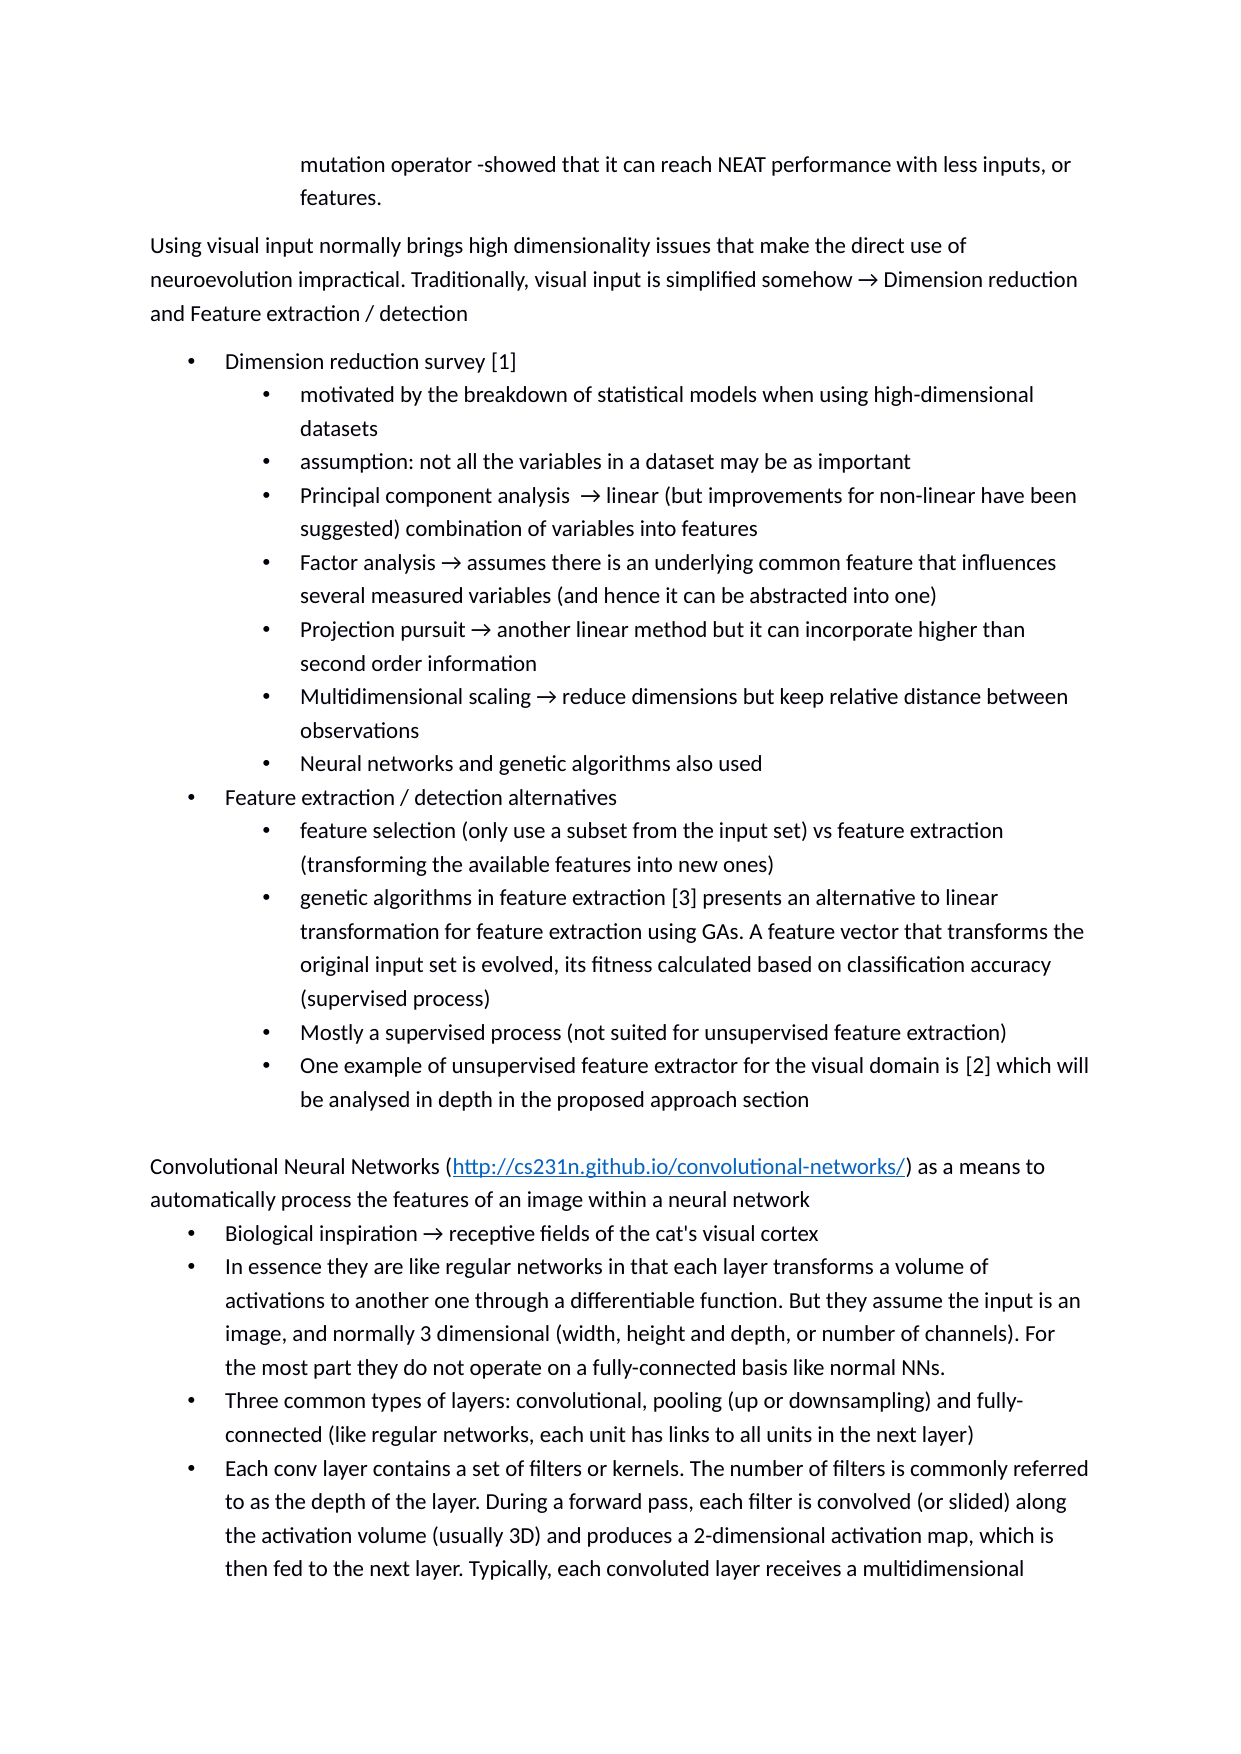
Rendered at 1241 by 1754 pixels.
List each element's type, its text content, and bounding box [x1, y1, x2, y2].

list Factor analysis → assumes there is an underlying common feature that influences several measured variables (and hence it can be abstracted into one) [262, 548, 1090, 610]
list mutation operator -showed that it can reach NEAT performance with less inputs, or features. [262, 150, 1090, 212]
list assumption: not all the variables in a dataset may be as important [262, 447, 1090, 476]
list Neural networks and genetic algorithms also used [262, 749, 1090, 777]
list Projection pursuit → another linear method but it can incorporate higher than second order information [262, 615, 1090, 677]
list motivated by the breakdown of statistical models when using high-dimensional datasets [262, 380, 1090, 442]
list feature selection (only use a subset from the input set) vs feature extraction (transforming the available features into new ones) [262, 816, 1090, 878]
text Using visual input normally brings high dimensionality issues that make the direct use of neuroevolution impractical. Traditionally, visual input is simplified somehow → Dimension reduction and Feature extraction / detection [150, 232, 1090, 327]
list In essence they are like regular networks in that each layer transforms a volume of activations to another one through a differentiable function. But they assume the input is an image, and normally 3 dimensional (width, height and depth, or number of channels). For the most part they do not operate on a fully-connected basis like normal NNs. [187, 1252, 1090, 1381]
list Biological inspiration → receptive fields of the cat's visual cortex [187, 1219, 1090, 1247]
list Each conv layer contains a set of filters or kernels. The number of filters is commonly referred to as the depth of the layer. During a forward pass, each filter is convolved (or slided) along the activation volume (usually 3D) and produces a 2-dimensional activation map, which is then fed to the next layer. Typically, each convoluted layer receives a multidimensional [187, 1454, 1090, 1582]
list Principal component analysis → linear (but improvements for non-linear have been suggested) combination of variables into features [262, 481, 1090, 543]
list Mostly a supervised process (not suited for unsupervised feature extraction) [262, 1018, 1090, 1046]
list Dimension reduction survey [1]⁠ [187, 347, 1090, 375]
list genetic algorithms in feature extraction [3]⁠ presents an alternative to linear transformation for feature extraction using GAs. A feature vector that transforms the original input set is evolved, its fitness calculated based on classification accuracy (supervised process) [262, 883, 1090, 1012]
list Feature extraction / detection alternatives [187, 783, 1090, 811]
text Convolutional Neural Networks (http://cs231n.github.io/convolutional-networks/) as a means to automatically process the features of an image within a neural network [150, 1152, 1090, 1213]
list Three common types of layers: convolutional, pooling (up or downsampling) and fully-connected (like regular networks, each unit has links to all units in the next layer) [187, 1387, 1090, 1448]
list One example of unsupervised feature extractor for the visual domain is [2]⁠ which will be analysed in depth in the proposed approach section [262, 1051, 1090, 1113]
list Multidimensional scaling → reduce dimensions but keep relative distance between observations [262, 682, 1090, 744]
